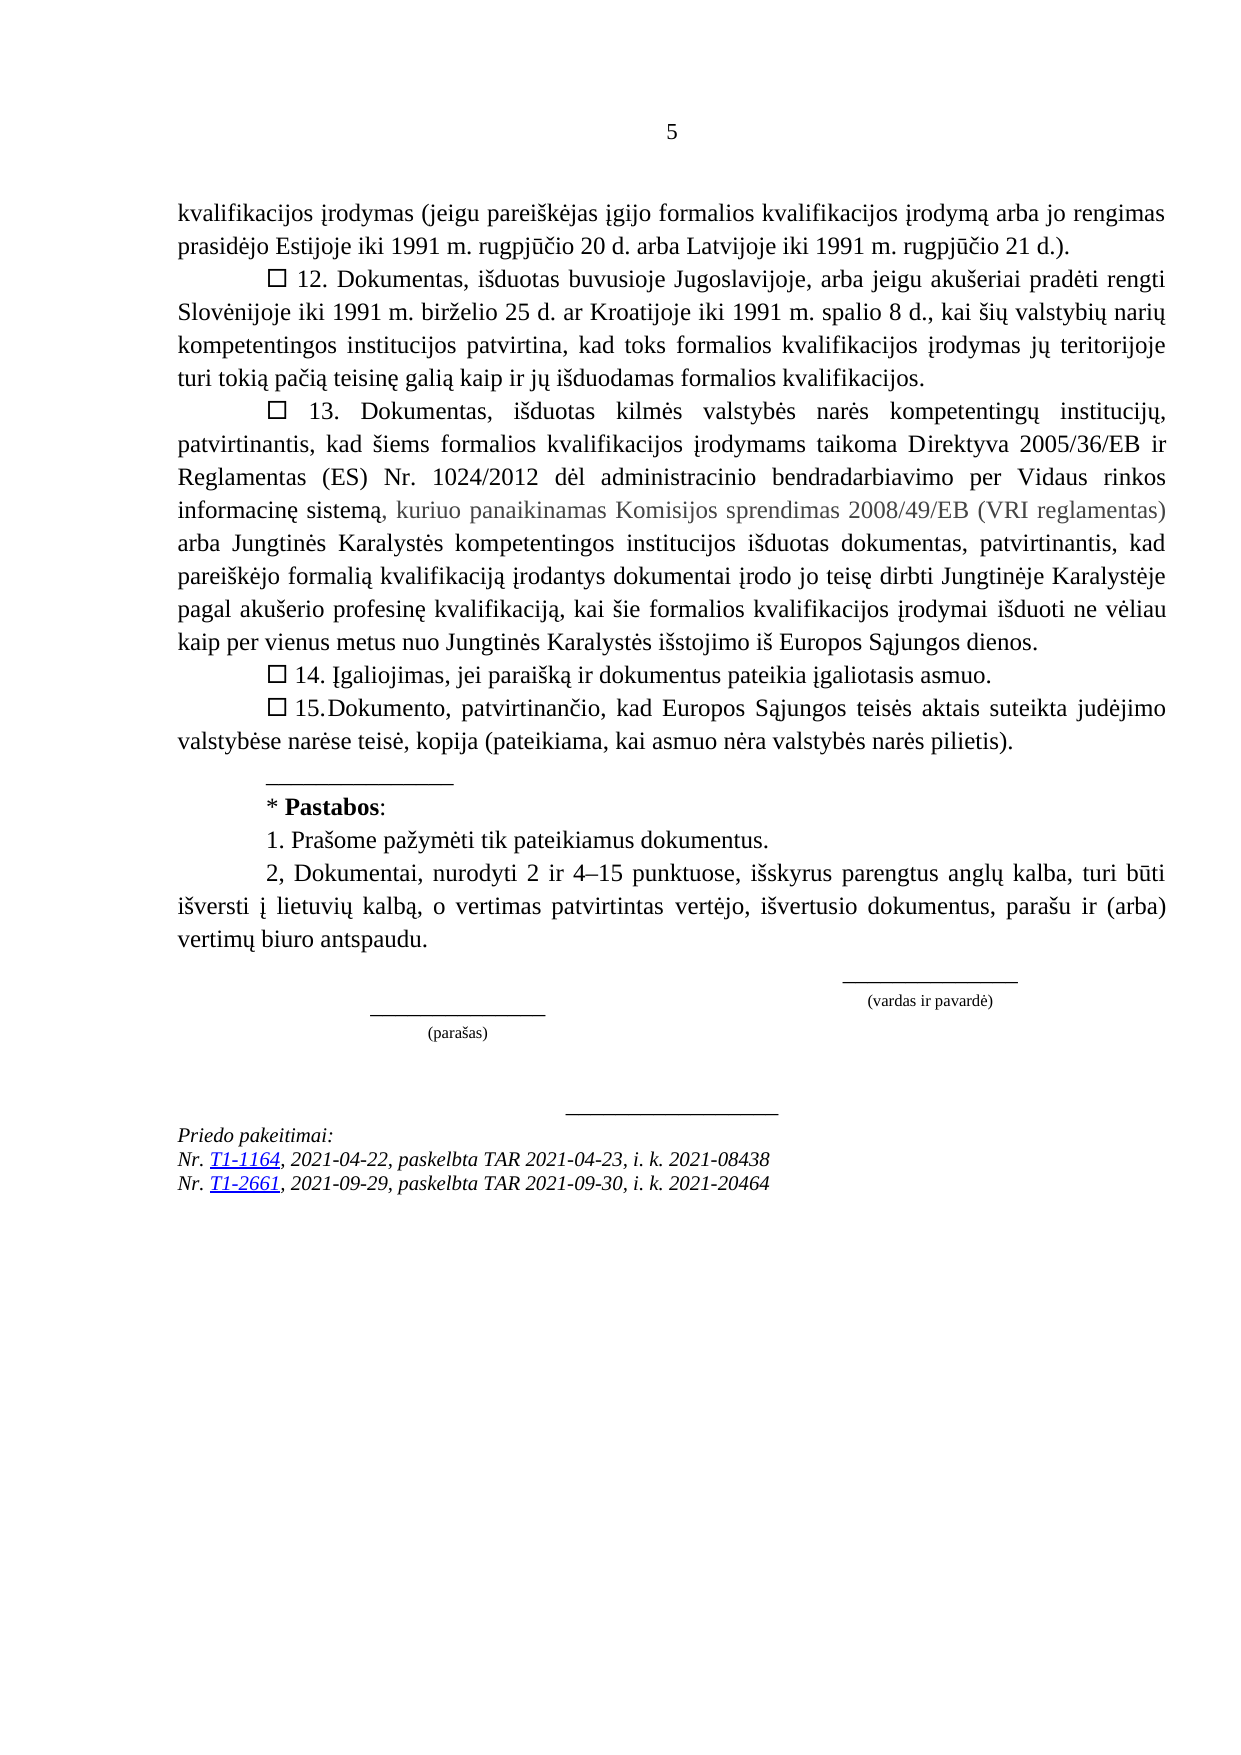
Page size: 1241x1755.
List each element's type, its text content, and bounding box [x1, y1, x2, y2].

text _________________ [177, 1089, 1167, 1118]
text  14. Įgaliojimas, jei paraišką ir dokumentus pateikia įgaliotasis asmuo. [236, 660, 1167, 689]
text 1. Prašome pažymėti tik pateikiamus dokumentus. [177, 825, 1167, 854]
text Nr. T1-1164, 2021-04-22, paskelbta TAR 2021-04-23, i. k. 2021-08438 [177, 1147, 1167, 1171]
text _______________ [177, 759, 1167, 788]
text * Pastabos: [177, 792, 1167, 821]
text 2, Dokumentai, nurodyti 2 ir 4–15 punktuose, išskyrus parengtus anglų kalba, turi būti išversti į lietuvių kalbą, o vertimas patvirtintas vertėjo, išvertusio dokumentus, parašu ir (arba) vertimų biuro antspaudu. [177, 858, 1167, 953]
text kvalifikacijos įrodymas (jeigu pareiškėjas įgijo formalios kvalifikacijos įrodymą arba jo rengimas prasidėjo Estijoje iki 1991 m. rugpjūčio 20 d. arba Latvijoje iki 1991 m. rugpjūčio 21 d.). [177, 198, 1167, 260]
table_header ______________ (parašas) [177, 958, 649, 1056]
table_header ______________ (vardas ir pavardė) [650, 958, 1122, 1056]
text  12. Dokumentas, išduotas buvusioje Jugoslavijoje, arba jeigu akušeriai pradėti rengti Slovėnijoje iki 1991 m. birželio 25 d. ar Kroatijoje iki 1991 m. spalio 8 d., kai šių valstybių narių kompetentingos institucijos patvirtina, kad toks formalios kvalifikacijos įrodymas jų teritorijoje turi tokią pačią teisinę galią kaip ir jų išduodamas formalios kvalifikacijos. [177, 264, 1167, 392]
text  13. Dokumentas, išduotas kilmės valstybės narės kompetentingų institucijų, patvirtinantis, kad šiems formalios kvalifikacijos įrodymams taikoma Direktyva 2005/36/EB ir Reglamentas (ES) Nr. 1024/2012 dėl administracinio bendradarbiavimo per Vidaus rinkos informacinę sistemą, kuriuo panaikinamas Komisijos sprendimas 2008/49/EB (VRI reglamentas) arba Jungtinės Karalystės kompetentingos institucijos išduotas dokumentas, patvirtinantis, kad pareiškėjo formalią kvalifikaciją įrodantys dokumentai įrodo jo teisę dirbti Jungtinėje Karalystėje pagal akušerio profesinę kvalifikaciją, kai šie formalios kvalifikacijos įrodymai išduoti ne vėliau kaip per vienus metus nuo Jungtinės Karalystės išstojimo iš Europos Sąjungos dienos. [177, 396, 1167, 656]
text  15. Dokumento, patvirtinančio, kad Europos Sąjungos teisės aktais suteikta judėjimo valstybėse narėse teisė, kopija (pateikiama, kai asmuo nėra valstybės narės pilietis). [177, 693, 1167, 755]
text Nr. T1-2661, 2021-09-29, paskelbta TAR 2021-09-30, i. k. 2021-20464 [177, 1171, 1167, 1195]
text Priedo pakeitimai: [177, 1122, 1167, 1147]
